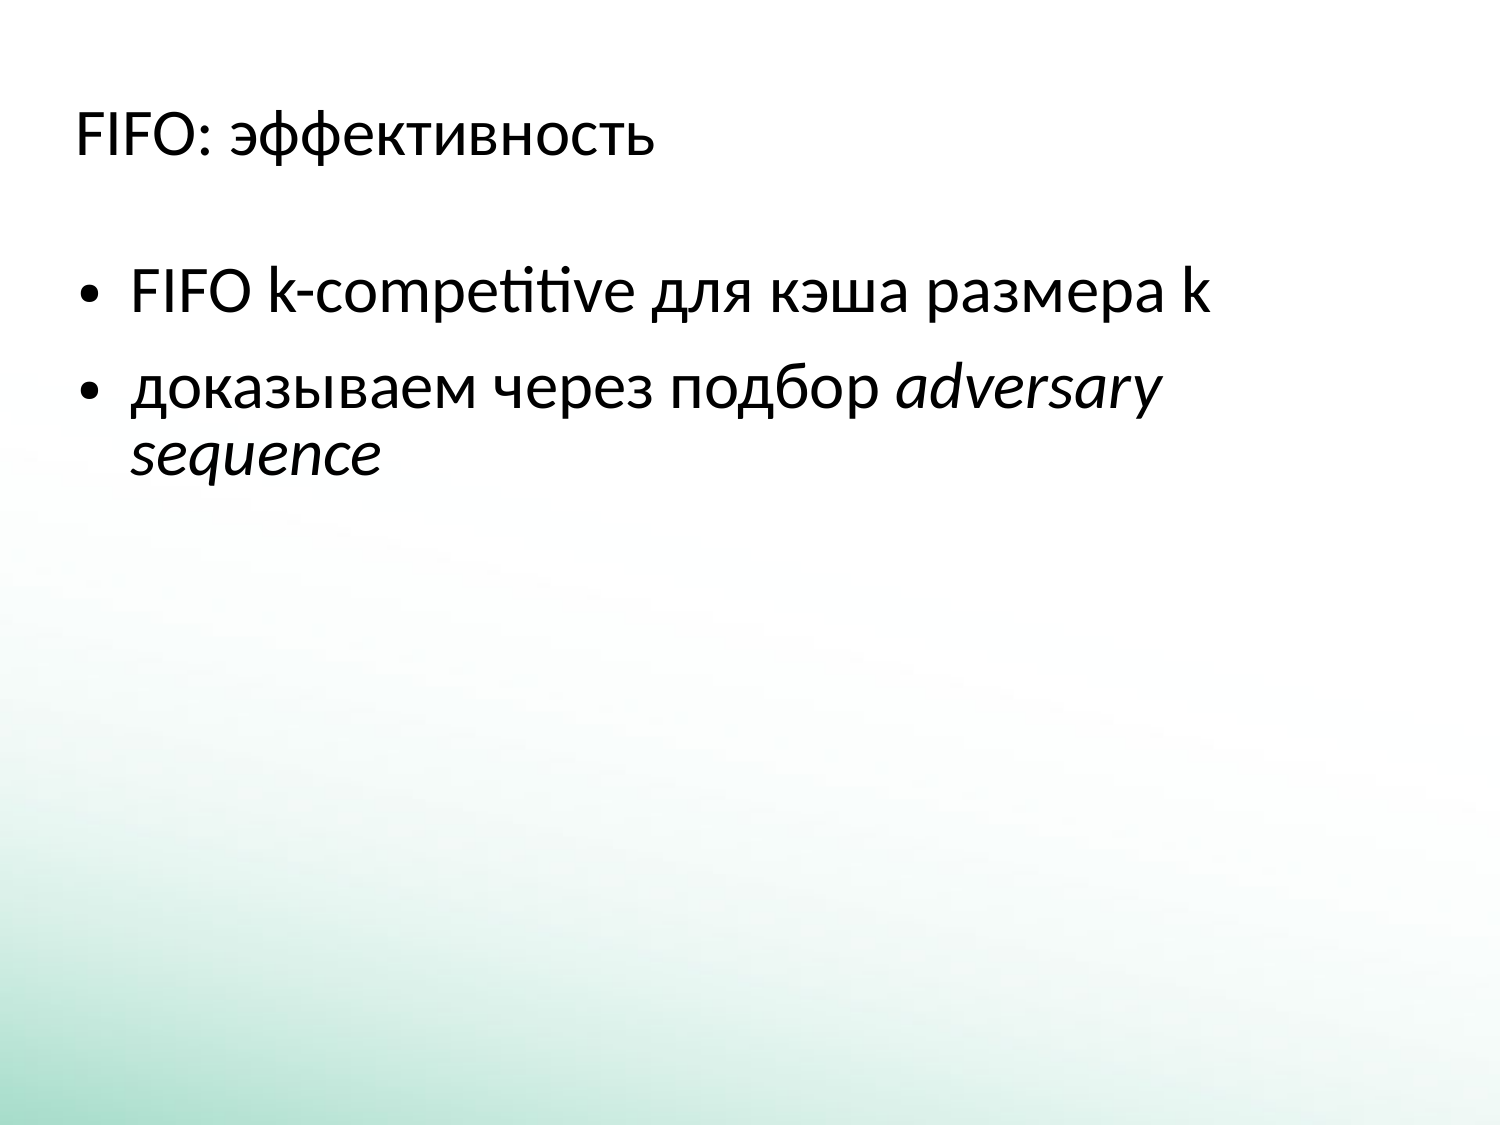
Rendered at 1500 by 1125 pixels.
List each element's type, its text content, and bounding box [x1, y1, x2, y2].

title FIFO: эффективность [75, 45, 1425, 233]
list FIFO k-competitive для кэша размера k доказываем через подбор adversary sequence [60, 262, 1411, 1005]
picture [0, 0, 1500, 1125]
